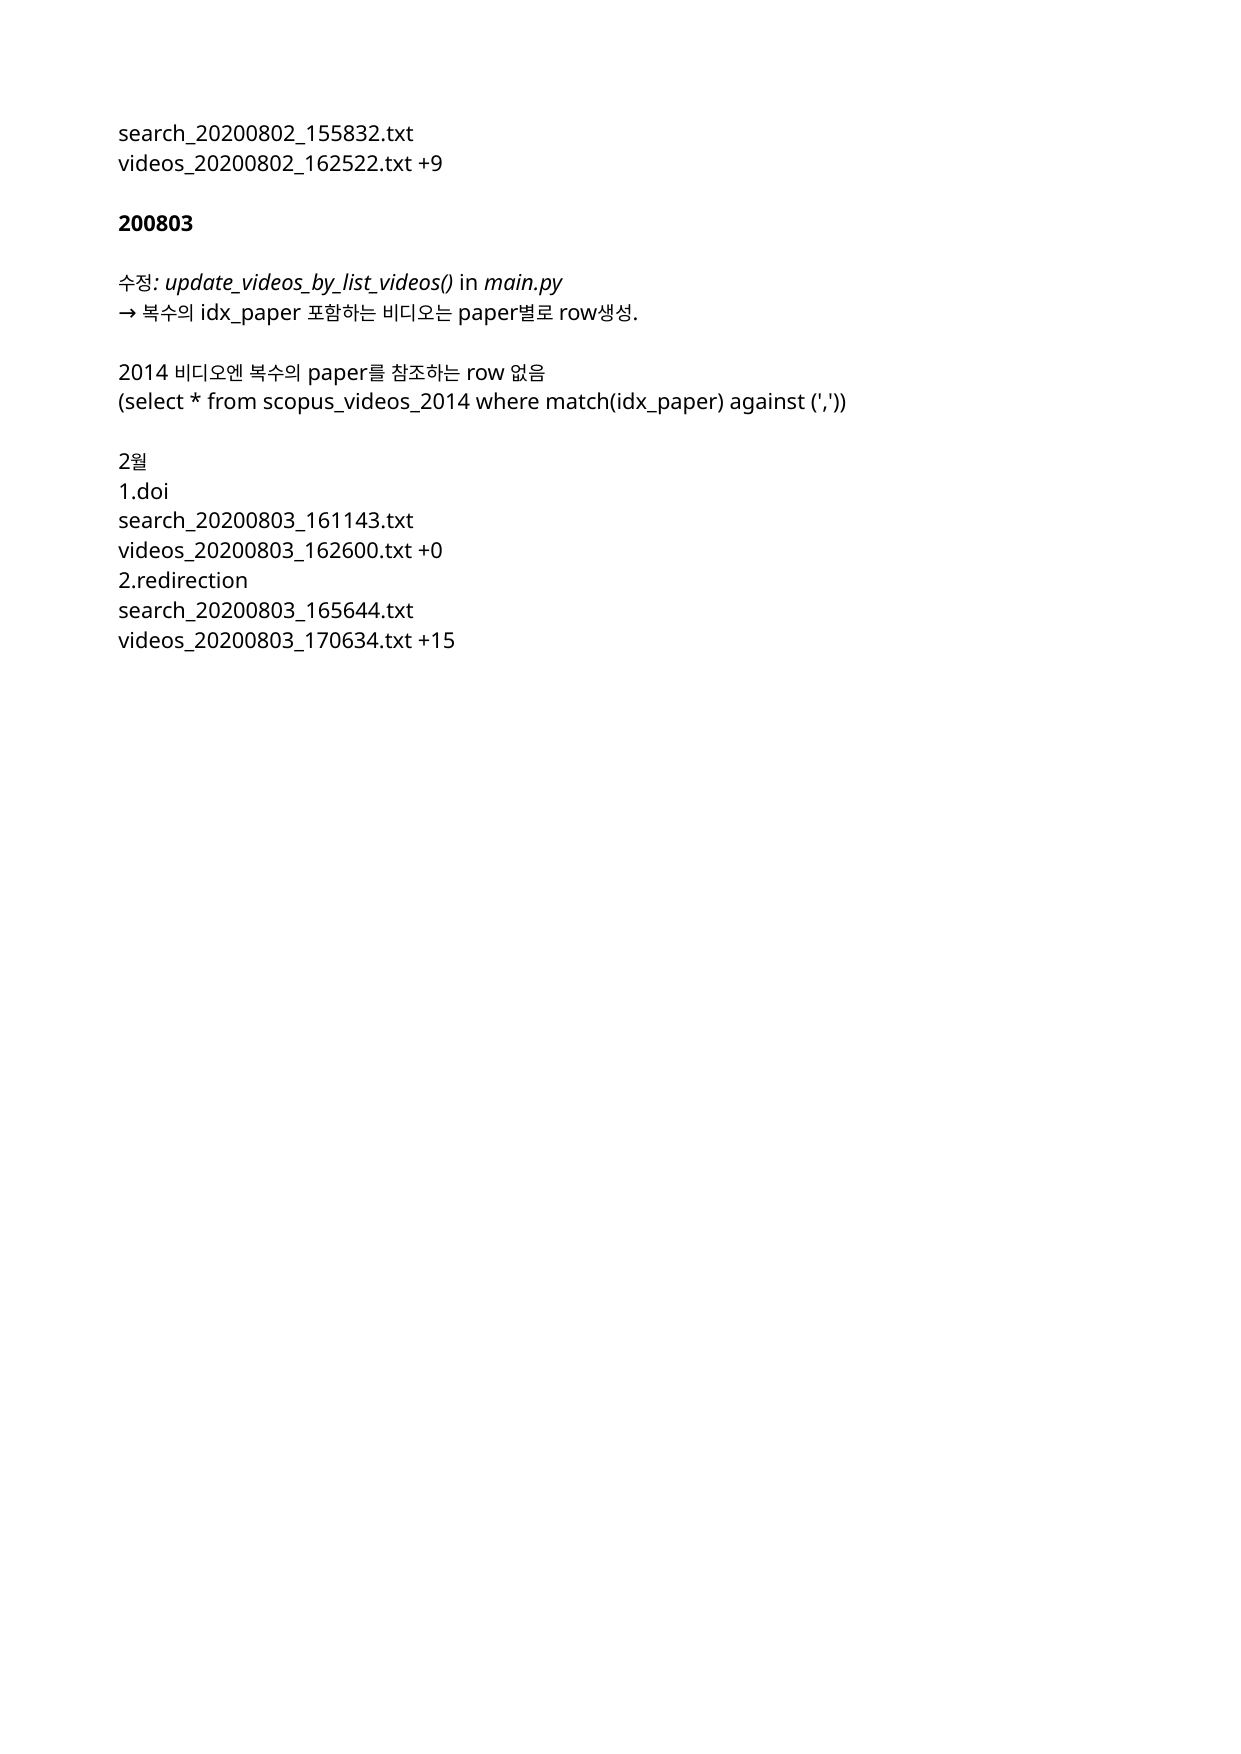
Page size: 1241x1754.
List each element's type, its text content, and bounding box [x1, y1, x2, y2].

text search_20200802_155832.txt [118, 118, 1122, 148]
text 2.redirection [118, 565, 1122, 595]
text 1.doi [118, 476, 1122, 505]
text videos_20200803_162600.txt +0 [118, 535, 1122, 565]
text 200803 [118, 207, 1122, 237]
text search_20200803_161143.txt [118, 505, 1122, 535]
text videos_20200802_162522.txt +9 [118, 148, 1122, 178]
text 2월 [118, 446, 1122, 476]
text 2014 비디오엔 복수의 paper를 참조하는 row 없음 [118, 356, 1122, 386]
text search_20200803_165644.txt [118, 595, 1122, 624]
text → 복수의 idx_paper 포함하는 비디오는 paper별로 row생성. [118, 297, 1122, 327]
text videos_20200803_170634.txt +15 [118, 624, 1122, 654]
text 수정: update_videos_by_list_videos() in main.py [118, 267, 1122, 297]
text (select * from scopus_videos_2014 where match(idx_paper) against (',')) [118, 386, 1122, 416]
